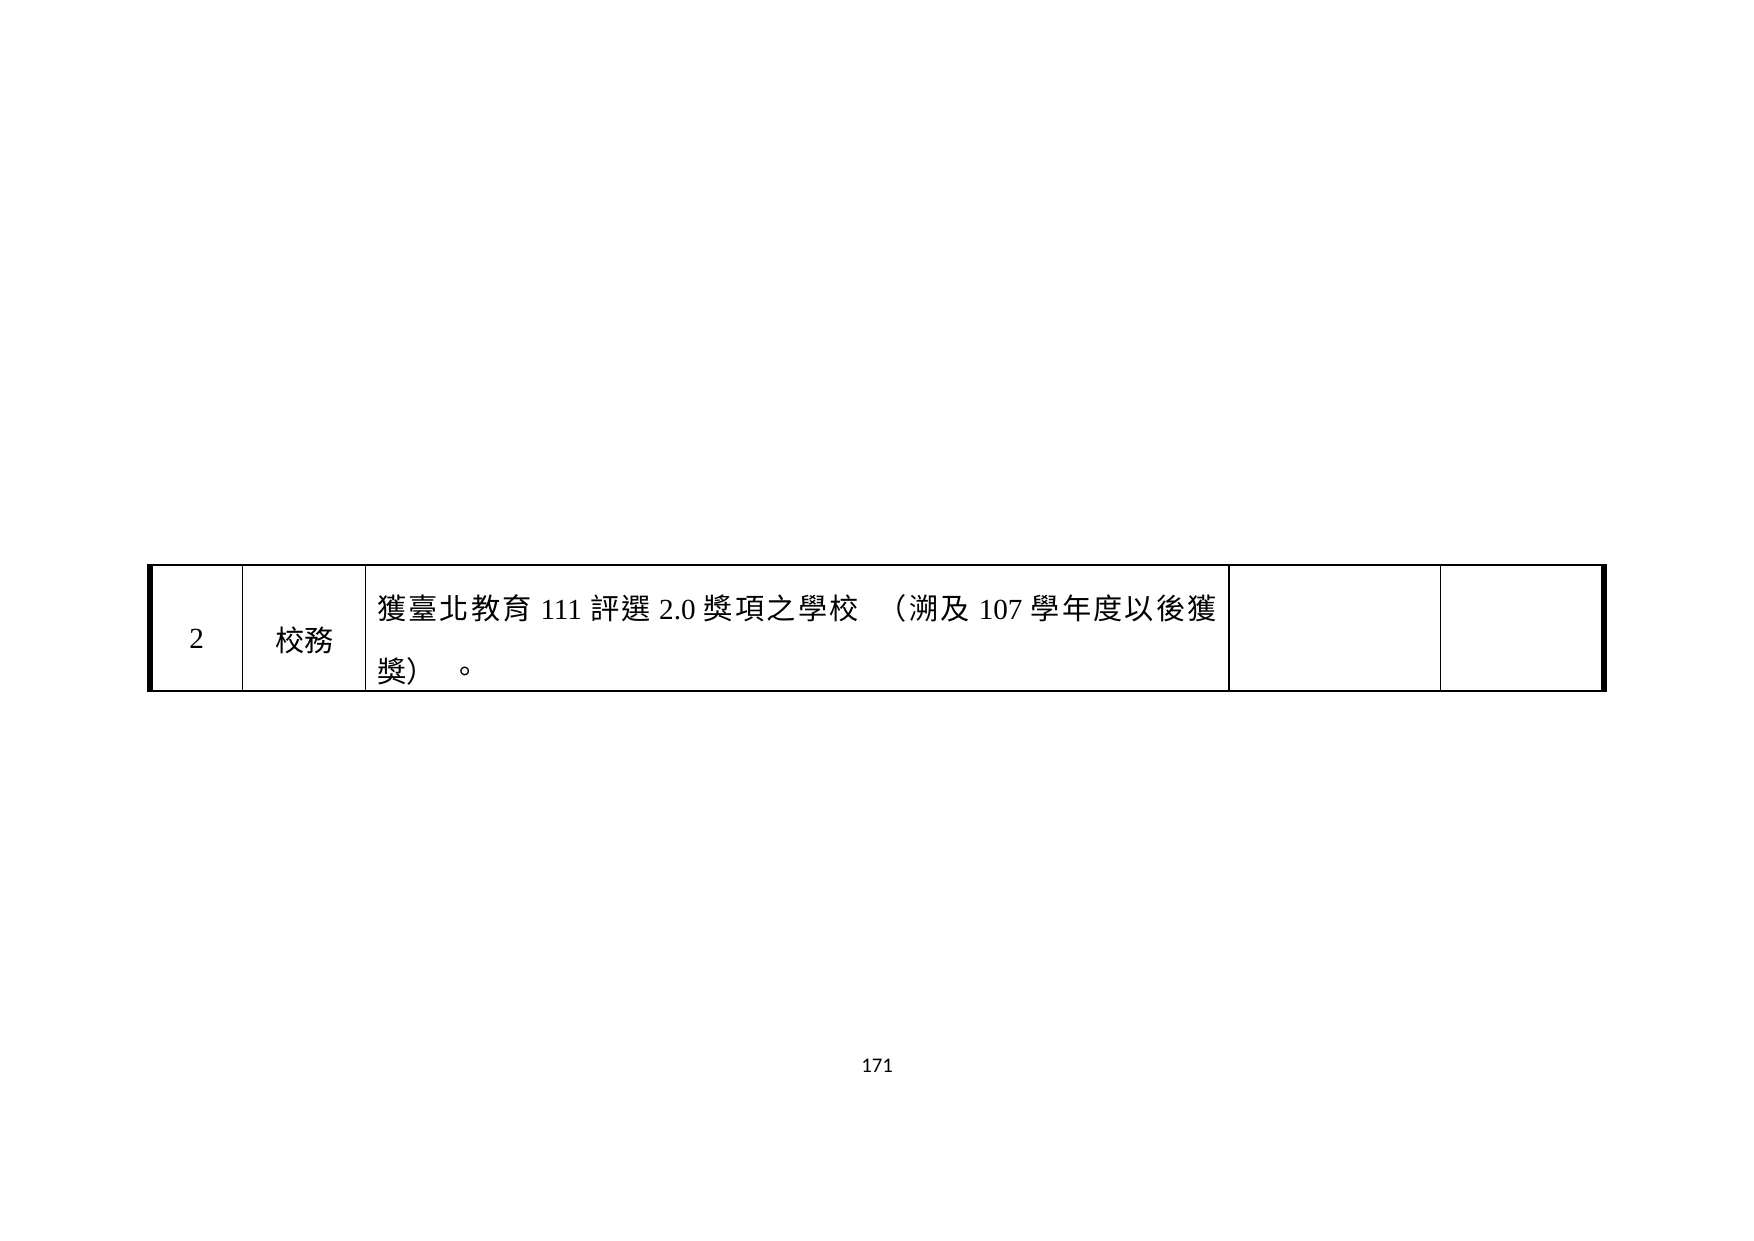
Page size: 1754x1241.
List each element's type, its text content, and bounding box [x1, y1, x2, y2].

table_cell [1441, 566, 1601, 690]
table_cell 2 [153, 566, 242, 690]
table_cell 獲臺北教育111評選2.0獎項之學校 （溯及107學年度以後獲獎） 。 [366, 566, 1228, 690]
table_cell [1230, 566, 1440, 690]
table_cell 校務 [243, 566, 365, 690]
